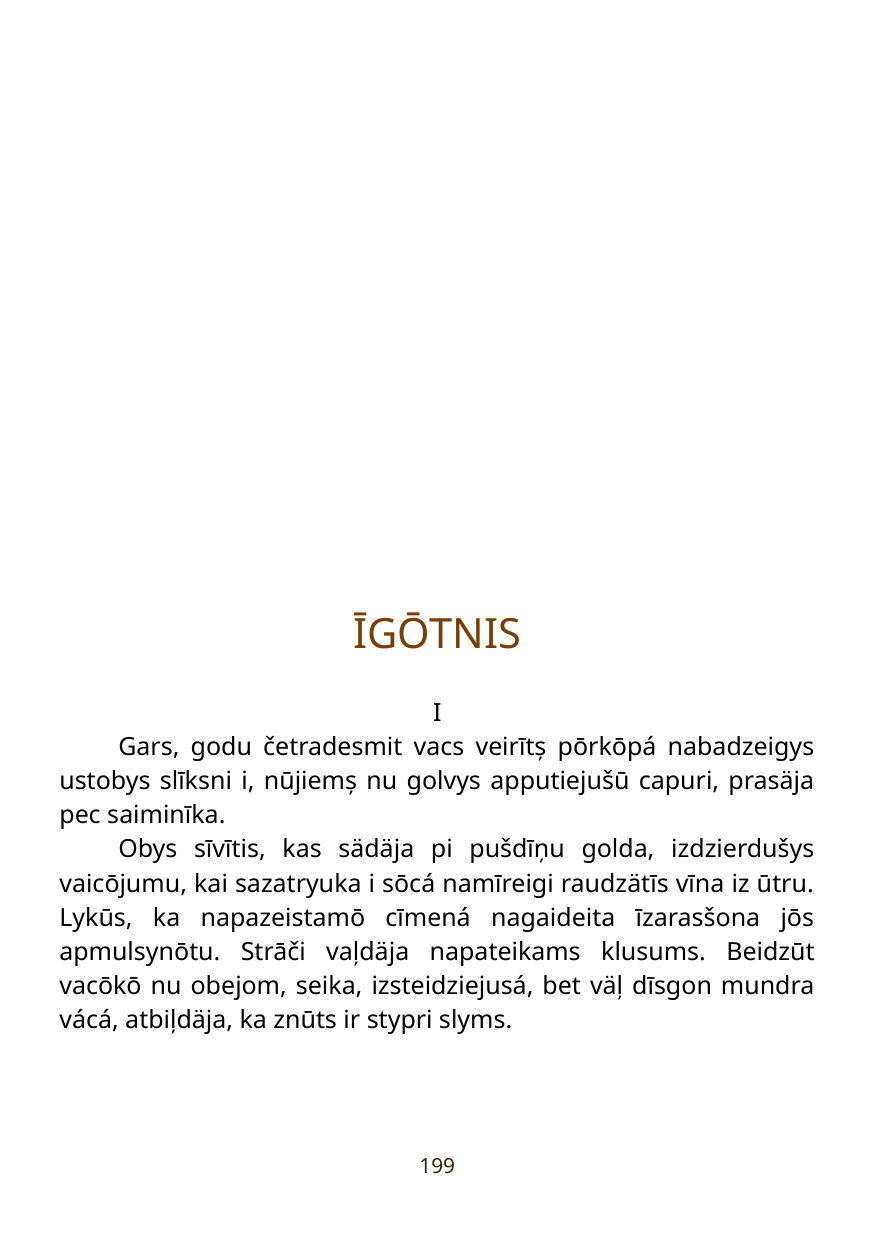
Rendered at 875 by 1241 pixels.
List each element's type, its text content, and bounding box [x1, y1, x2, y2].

text Obys sīvītis, kas sädäja pi pušdīņu golda, izdzierdušys vaicōjumu, kai sazatryuka i sōcá namīreigi raudzätīs vīna iz ūtru. Lykūs, ka napazeistamō cīmená nagaideita īzarasšona jōs apmulsynōtu. Strāči vaļdäja napateikams klusums. Beidzūt vacōkō nu obejom, seika, izsteidziejusá, bet väļ dīsgon mundra vácá, atbiļdäja, ka znūts ir stypri slyms. [59, 831, 815, 1036]
text ĪGŌTNIS [59, 604, 815, 661]
text Gars, godu četradesmit vacs veirītș pōrkōpá nabadzeigys ustobys slīksni i, nūjiemș nu golvys apputiejušū capuri, prasäja pec saiminīka. [59, 729, 815, 831]
text I [59, 695, 815, 729]
